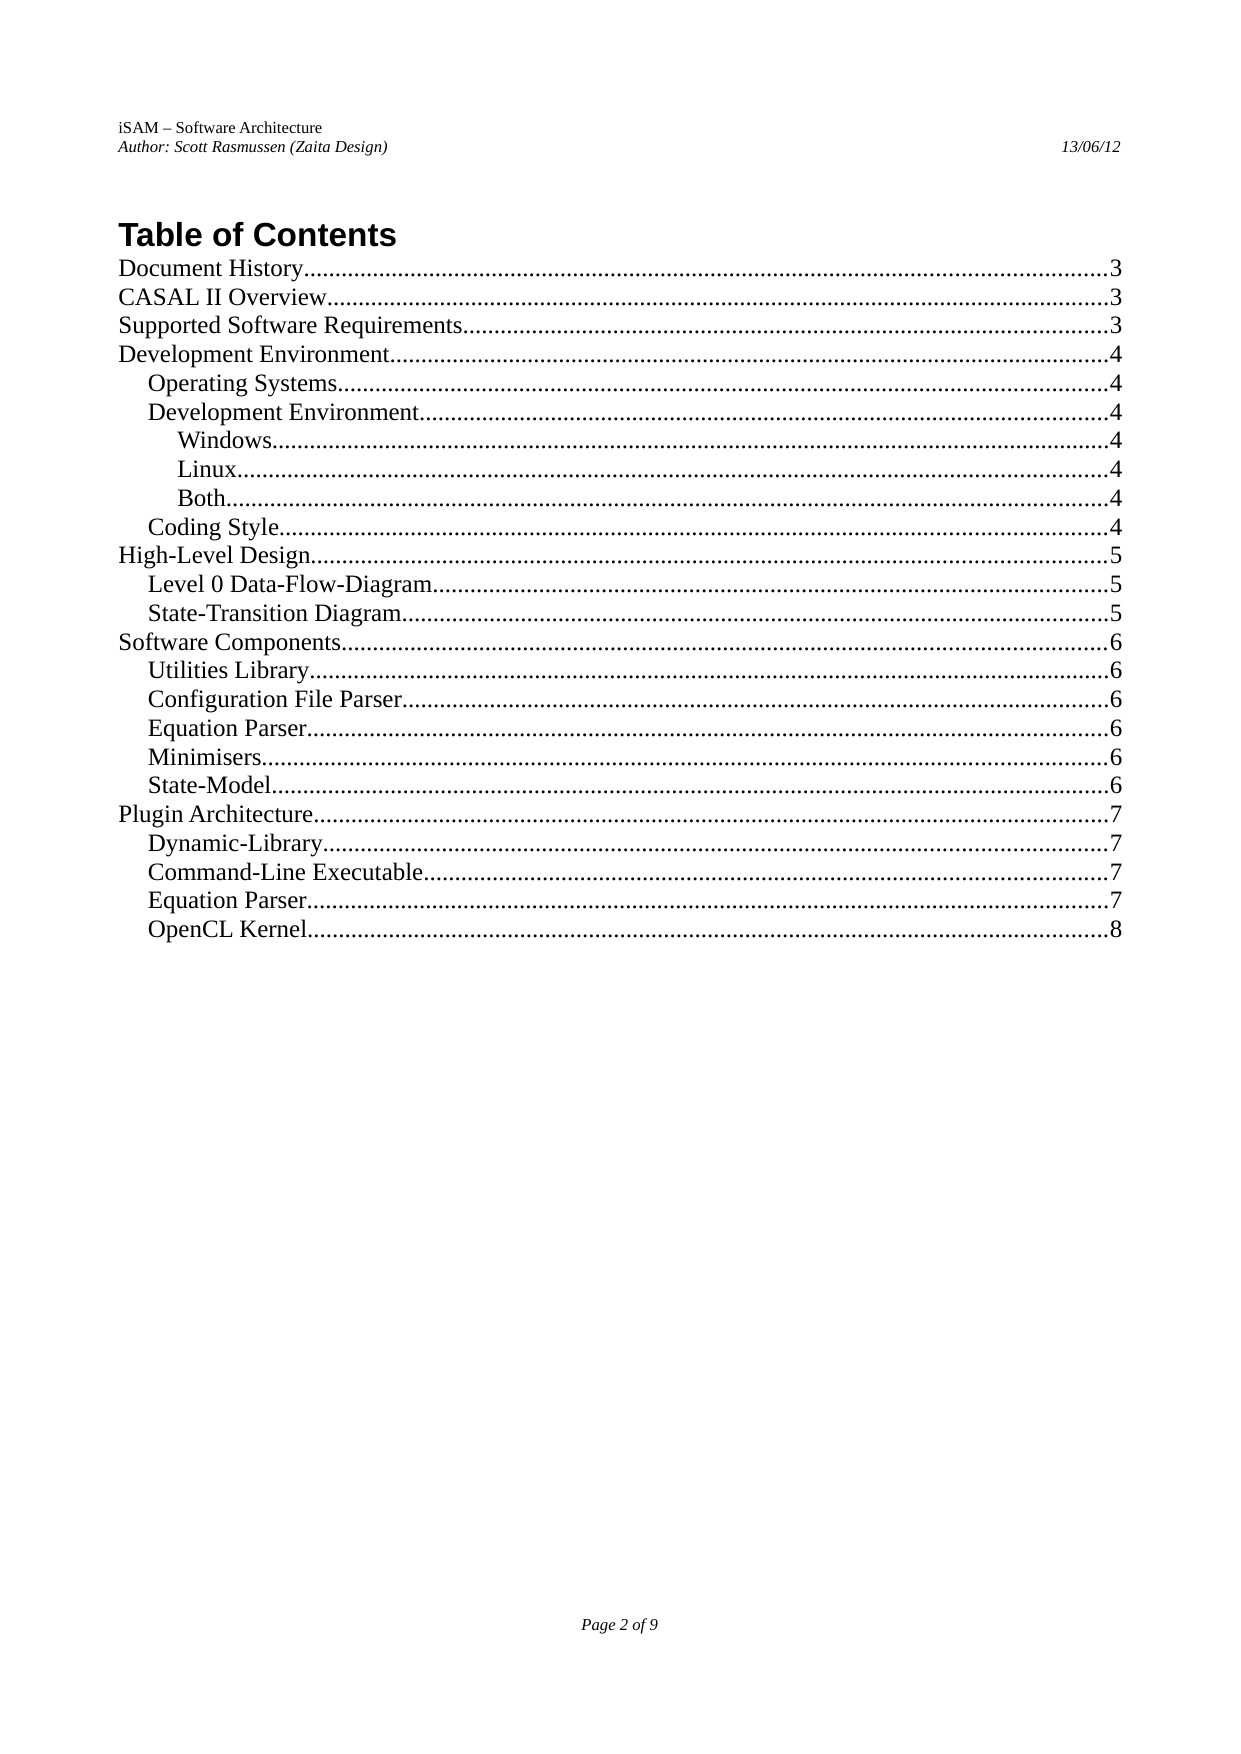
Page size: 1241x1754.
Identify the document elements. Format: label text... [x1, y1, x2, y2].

text Development Environment 4 [148, 397, 1122, 426]
text OpenCL Kernel 8 [148, 914, 1122, 943]
text Equation Parser 6 [148, 713, 1122, 742]
text State-Model 6 [148, 771, 1122, 799]
text Supported Software Requirements 3 [118, 311, 1122, 339]
text Both 4 [177, 483, 1122, 512]
text High-Level Design 5 [118, 541, 1122, 569]
text Configuration File Parser 6 [148, 684, 1122, 713]
text Windows 4 [177, 426, 1122, 454]
text Equation Parser 7 [148, 886, 1122, 914]
text State-Transition Diagram 5 [148, 598, 1122, 627]
text Command-Line Executable 7 [148, 857, 1122, 886]
text Minimisers 6 [148, 742, 1122, 771]
text Utilities Library 6 [148, 656, 1122, 684]
text Coding Style 4 [148, 512, 1122, 541]
text Level 0 Data-Flow-Diagram 5 [148, 569, 1122, 598]
subtitle Table of Contents [118, 215, 1122, 253]
text Software Components 6 [118, 627, 1122, 656]
text Development Environment 4 [118, 339, 1122, 368]
text Dynamic-Library 7 [148, 828, 1122, 857]
text CASAL II Overview 3 [118, 282, 1122, 311]
text Document History 3 [118, 253, 1122, 282]
text Plugin Architecture 7 [118, 799, 1122, 828]
text Operating Systems 4 [148, 368, 1122, 397]
text Linux 4 [177, 454, 1122, 483]
